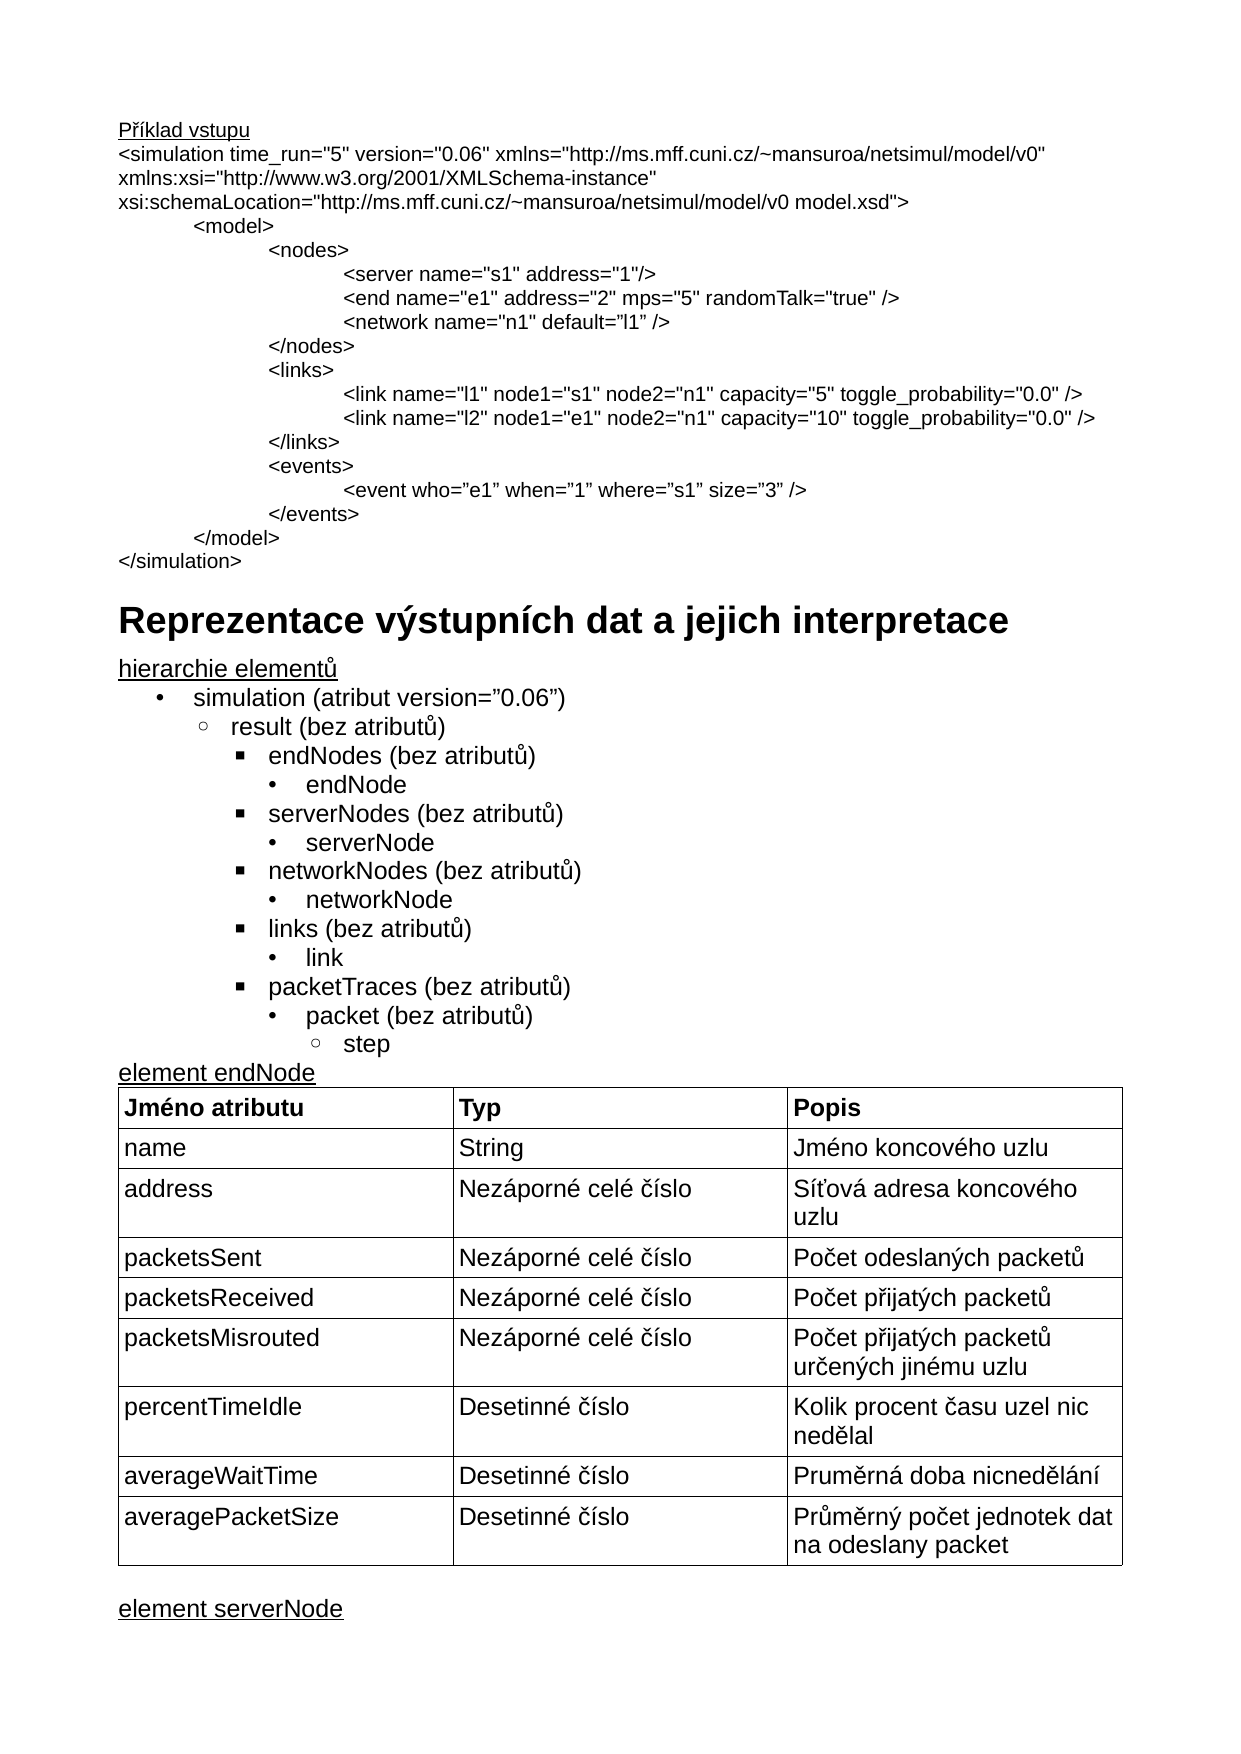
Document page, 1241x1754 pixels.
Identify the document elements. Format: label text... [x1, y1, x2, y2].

list networkNode [268, 885, 1122, 914]
list packetTraces (bez atributů) [231, 972, 1122, 1001]
list serverNodes (bez atributů) [231, 799, 1122, 827]
table_cell Nezáporné celé číslo [454, 1169, 787, 1237]
table_cell name [119, 1129, 453, 1168]
table_cell Pruměrná doba nicnedělání [788, 1457, 1122, 1496]
table_cell Kolik procent času uzel nic nedělal [788, 1387, 1122, 1456]
subtitle Reprezentace výstupních dat a jejich interpretace [118, 598, 1122, 642]
table_cell String [454, 1129, 787, 1168]
text </simulation> [118, 549, 1122, 573]
table_cell Desetinné číslo [454, 1497, 787, 1565]
list packet (bez atributů) [268, 1001, 1122, 1029]
table_cell Desetinné číslo [454, 1457, 787, 1496]
list networkNodes (bez atributů) [231, 856, 1122, 885]
table_cell Jméno koncového uzlu [788, 1129, 1122, 1168]
text hierarchie elementů [118, 654, 1122, 683]
text <simulation time_run="5" version="0.06" xmlns="http://ms.mff.cuni.cz/~mansuroa/netsimul/model/v0" xmlns:xsi="http://www.w3.org/2001/XMLSchema-instance" xsi:schemaLocation="http://ms.mff.cuni.cz/~mansuroa/netsimul/model/v0 model.xsd"> [118, 142, 1122, 214]
text element serverNode [118, 1594, 1122, 1622]
table_cell packetsSent [119, 1238, 453, 1277]
list result (bez atributů) [193, 712, 1122, 741]
text element endNode [118, 1058, 1122, 1087]
table_cell packetsReceived [119, 1278, 453, 1317]
table_cell averagePacketSize [119, 1497, 453, 1565]
table_cell percentTimeIdle [119, 1387, 453, 1456]
text <links> [118, 358, 1122, 382]
table_cell Počet přijatých packetů určených jinému uzlu [788, 1319, 1122, 1386]
text </model> [118, 525, 1122, 549]
text <nodes> [118, 238, 1122, 262]
text <network name="n1" default=”l1” /> [118, 310, 1122, 334]
table_header Typ [454, 1088, 787, 1127]
text Příklad vstupu [118, 118, 1122, 142]
table_cell Průměrný počet jednotek dat na odeslany packet [788, 1497, 1122, 1565]
list link [268, 943, 1122, 972]
list simulation (atribut version=”0.06”) [156, 683, 1122, 712]
list endNode [268, 770, 1122, 799]
text <model> [118, 214, 1122, 238]
list step [306, 1029, 1122, 1058]
text <server name="s1" address="1"/> [118, 262, 1122, 286]
table_cell Nezáporné celé číslo [454, 1278, 787, 1317]
table_cell address [119, 1169, 453, 1237]
list serverNode [268, 827, 1122, 856]
text <events> [118, 453, 1122, 477]
table_cell Nezáporné celé číslo [454, 1319, 787, 1386]
table_cell Počet odeslaných packetů [788, 1238, 1122, 1277]
table_cell packetsMisrouted [119, 1319, 453, 1386]
list endNodes (bez atributů) [231, 741, 1122, 770]
table_cell averageWaitTime [119, 1457, 453, 1496]
text <end name="e1" address="2" mps="5" randomTalk="true" /> [118, 286, 1122, 310]
table_header Jméno atributu [119, 1088, 453, 1127]
table_cell Síťová adresa koncového uzlu [788, 1169, 1122, 1237]
text <link name="l2" node1="e1" node2="n1" capacity="10" toggle_probability="0.0" /> [118, 406, 1122, 429]
text <link name="l1" node1="s1" node2="n1" capacity="5" toggle_probability="0.0" /> [118, 382, 1122, 406]
table_cell Počet přijatých packetů [788, 1278, 1122, 1317]
text <event who=”e1” when=”1” where=”s1” size=”3” /> [118, 477, 1122, 501]
table_header Popis [788, 1088, 1122, 1127]
table_cell Nezáporné celé číslo [454, 1238, 787, 1277]
text </nodes> [118, 334, 1122, 358]
table_cell Desetinné číslo [454, 1387, 787, 1456]
list links (bez atributů) [231, 914, 1122, 943]
text </events> [118, 501, 1122, 525]
text </links> [118, 429, 1122, 453]
